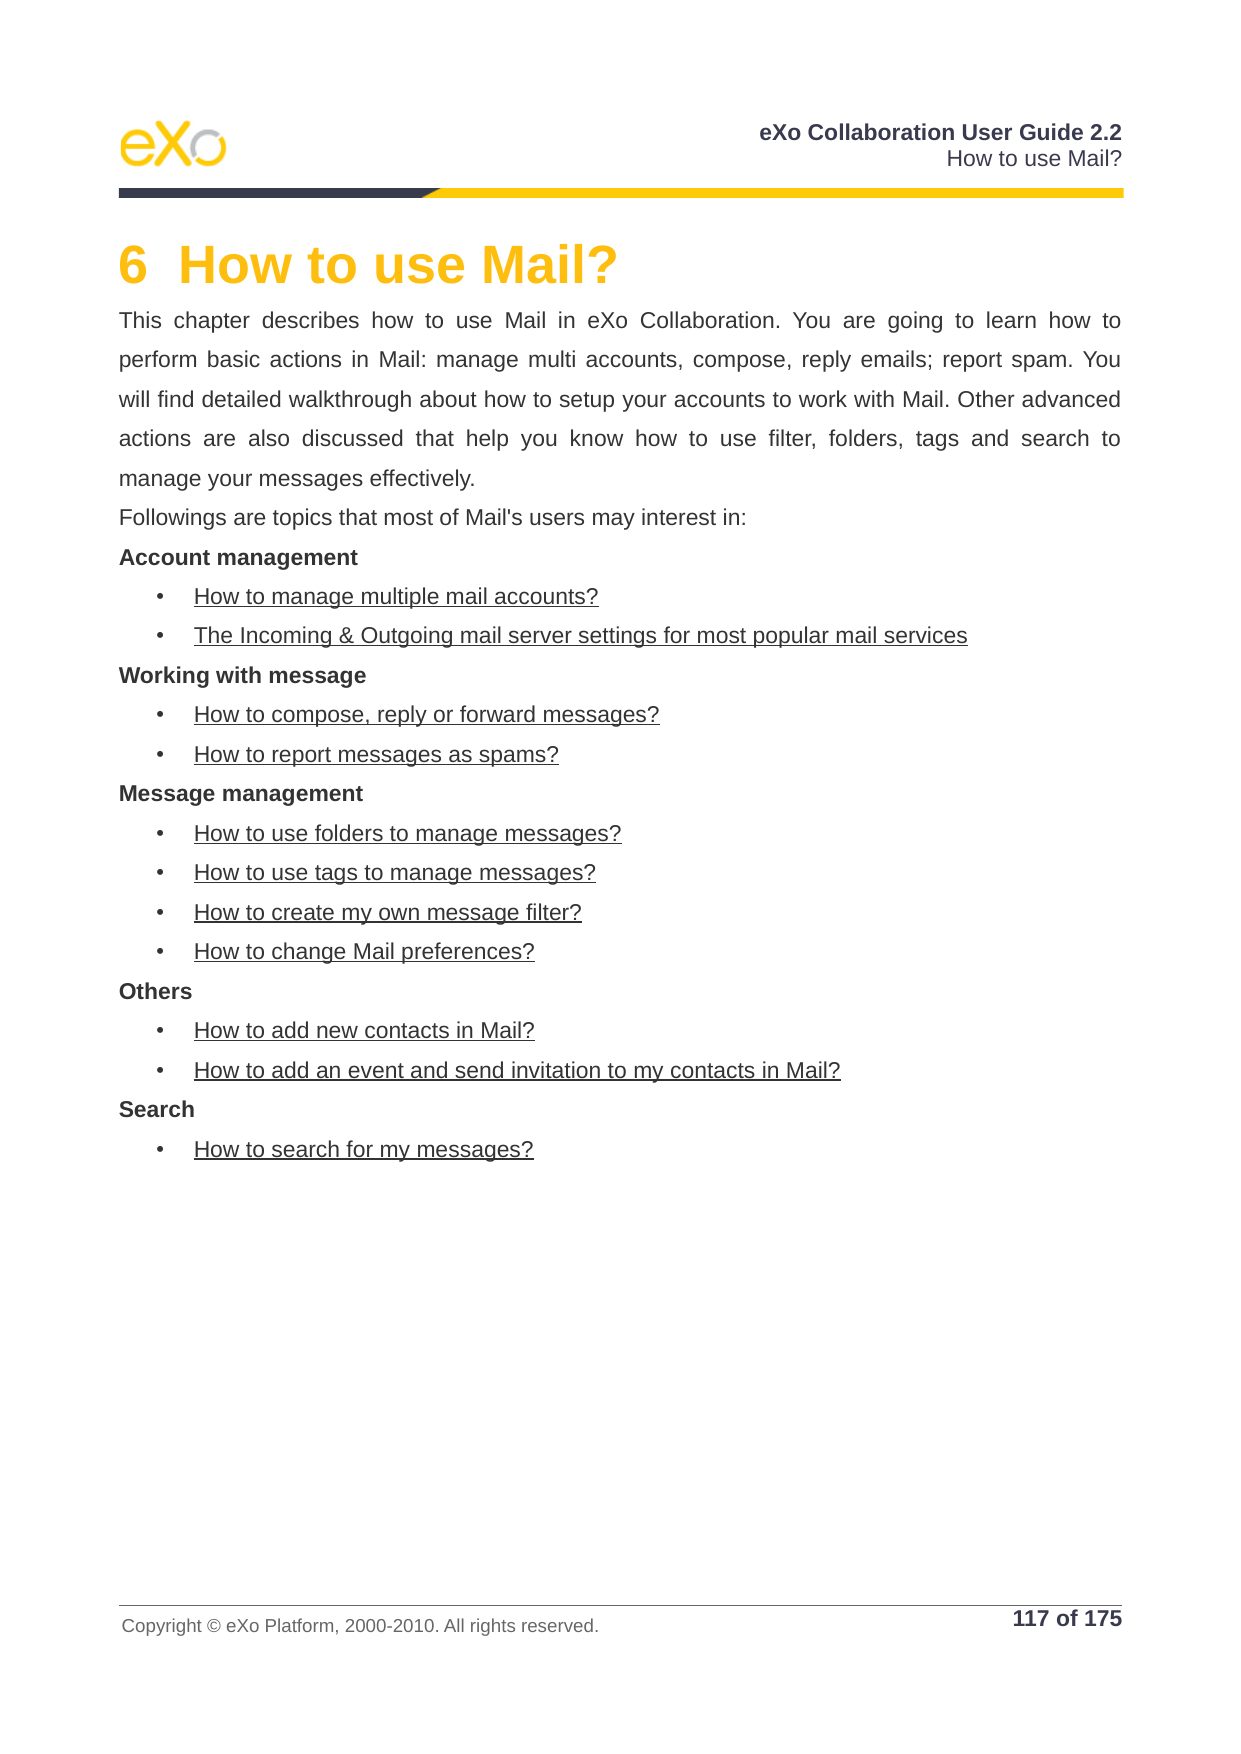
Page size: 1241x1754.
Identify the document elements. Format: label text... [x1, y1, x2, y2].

text This chapter describes how to use Mail in eXo Collaboration. You are going to learn how to perform basic actions in Mail: manage multi accounts, compose, reply emails; report spam. You will find detailed walkthrough about how to setup your accounts to work with Mail. Other advanced actions are also discussed that help you know how to use filter, folders, tags and search to manage your messages effectively. [118, 307, 1122, 491]
picture [118, 188, 1124, 198]
text Others [118, 978, 1122, 1004]
list How to use tags to manage messages? [156, 859, 1122, 886]
list How to add an event and send invitation to my contacts in Mail? [156, 1057, 1122, 1083]
text Search [118, 1096, 1122, 1122]
text Working with message [118, 662, 1122, 688]
text Message management [118, 780, 1122, 807]
list How to report messages as spams? [156, 741, 1122, 767]
list How to use folders to manage messages? [156, 820, 1122, 846]
text Followings are topics that most of Mail's users may interest in: [118, 504, 1122, 530]
list How to manage multiple mail accounts? [156, 583, 1122, 609]
list How to create my own message filter? [156, 899, 1122, 925]
text Account management [118, 543, 1122, 570]
list The Incoming & Outgoing mail server settings for most popular mail services [156, 622, 1122, 649]
list How to compose, reply or forward messages? [156, 701, 1122, 728]
list How to change Mail preferences? [156, 938, 1122, 964]
picture [120, 120, 227, 167]
list How to search for my messages? [156, 1136, 1122, 1162]
subtitle How to use Mail? [118, 232, 1122, 294]
list How to add new contacts in Mail? [156, 1017, 1122, 1043]
